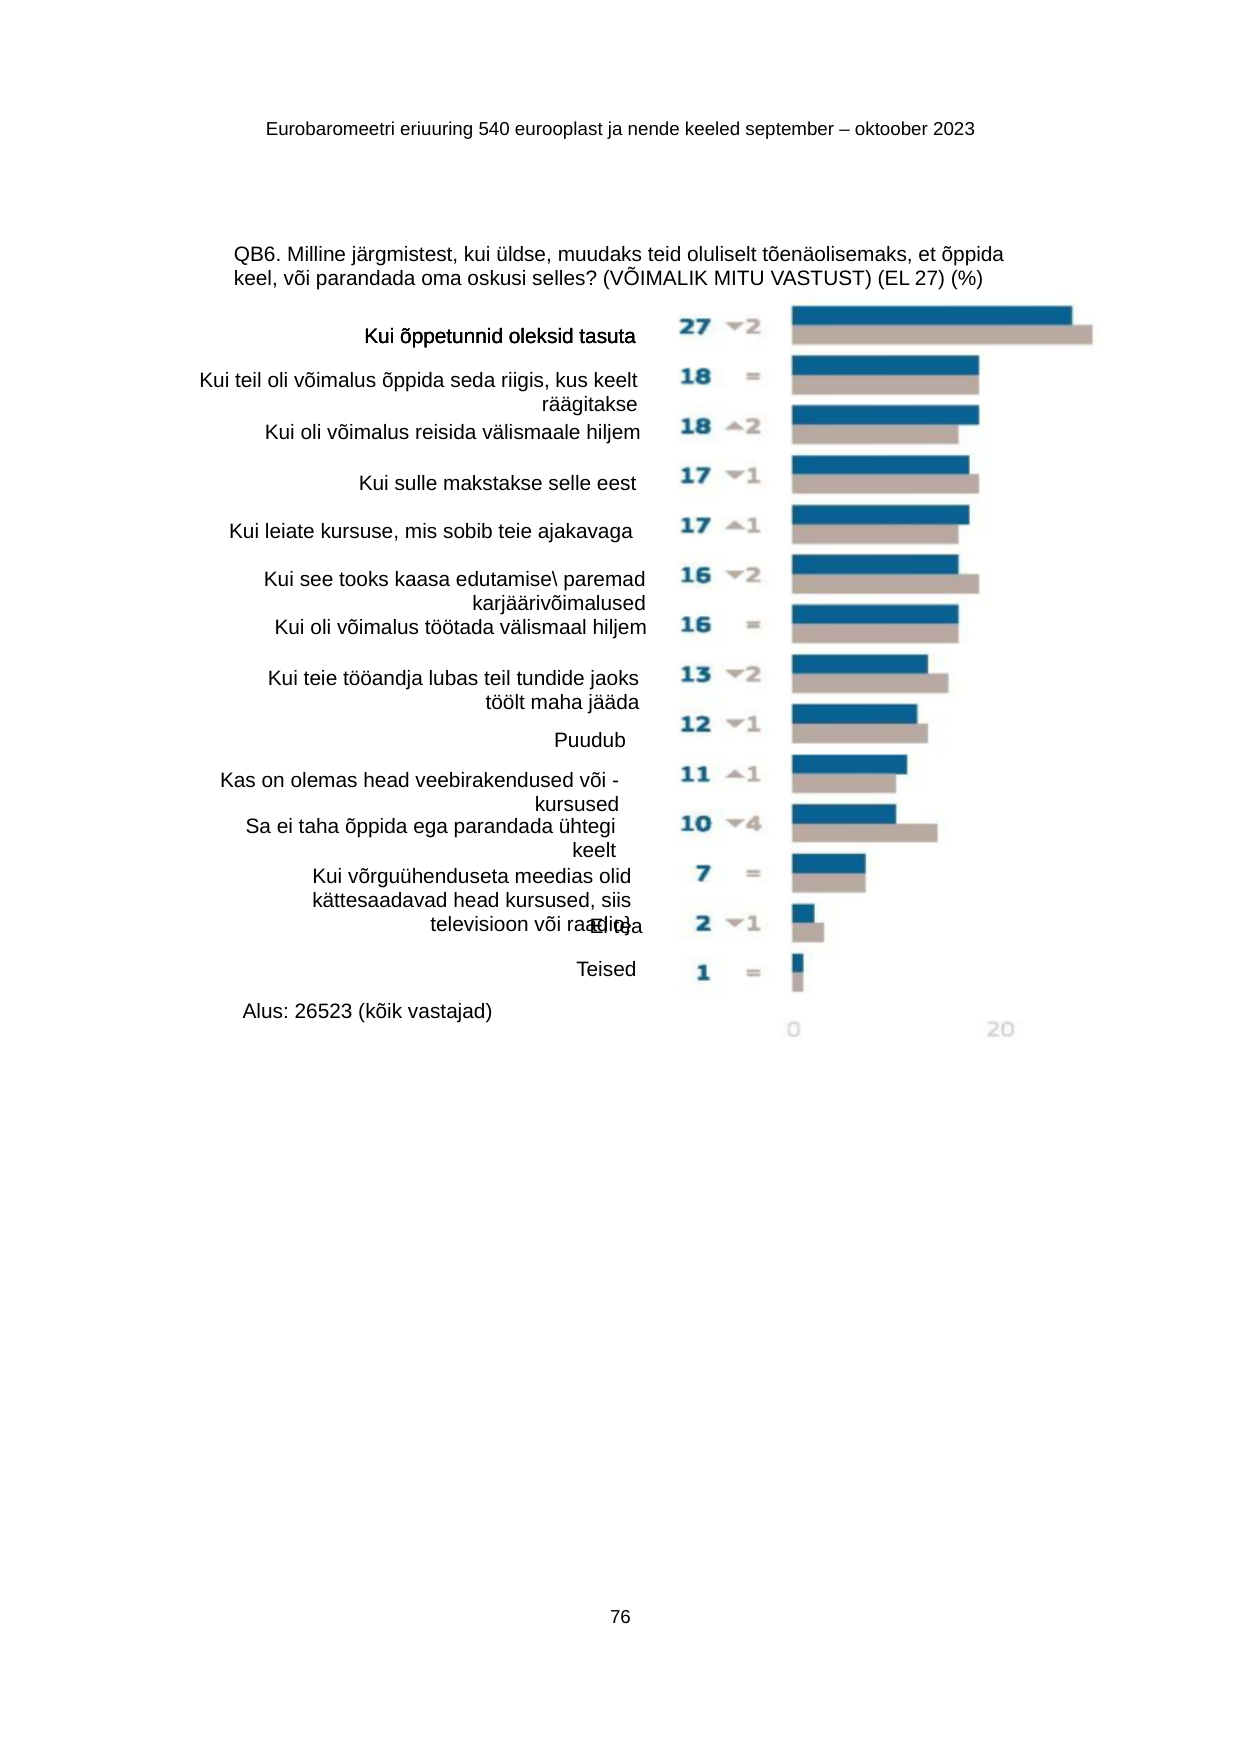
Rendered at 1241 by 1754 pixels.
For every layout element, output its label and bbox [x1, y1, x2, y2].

picture [660, 294, 1118, 1044]
